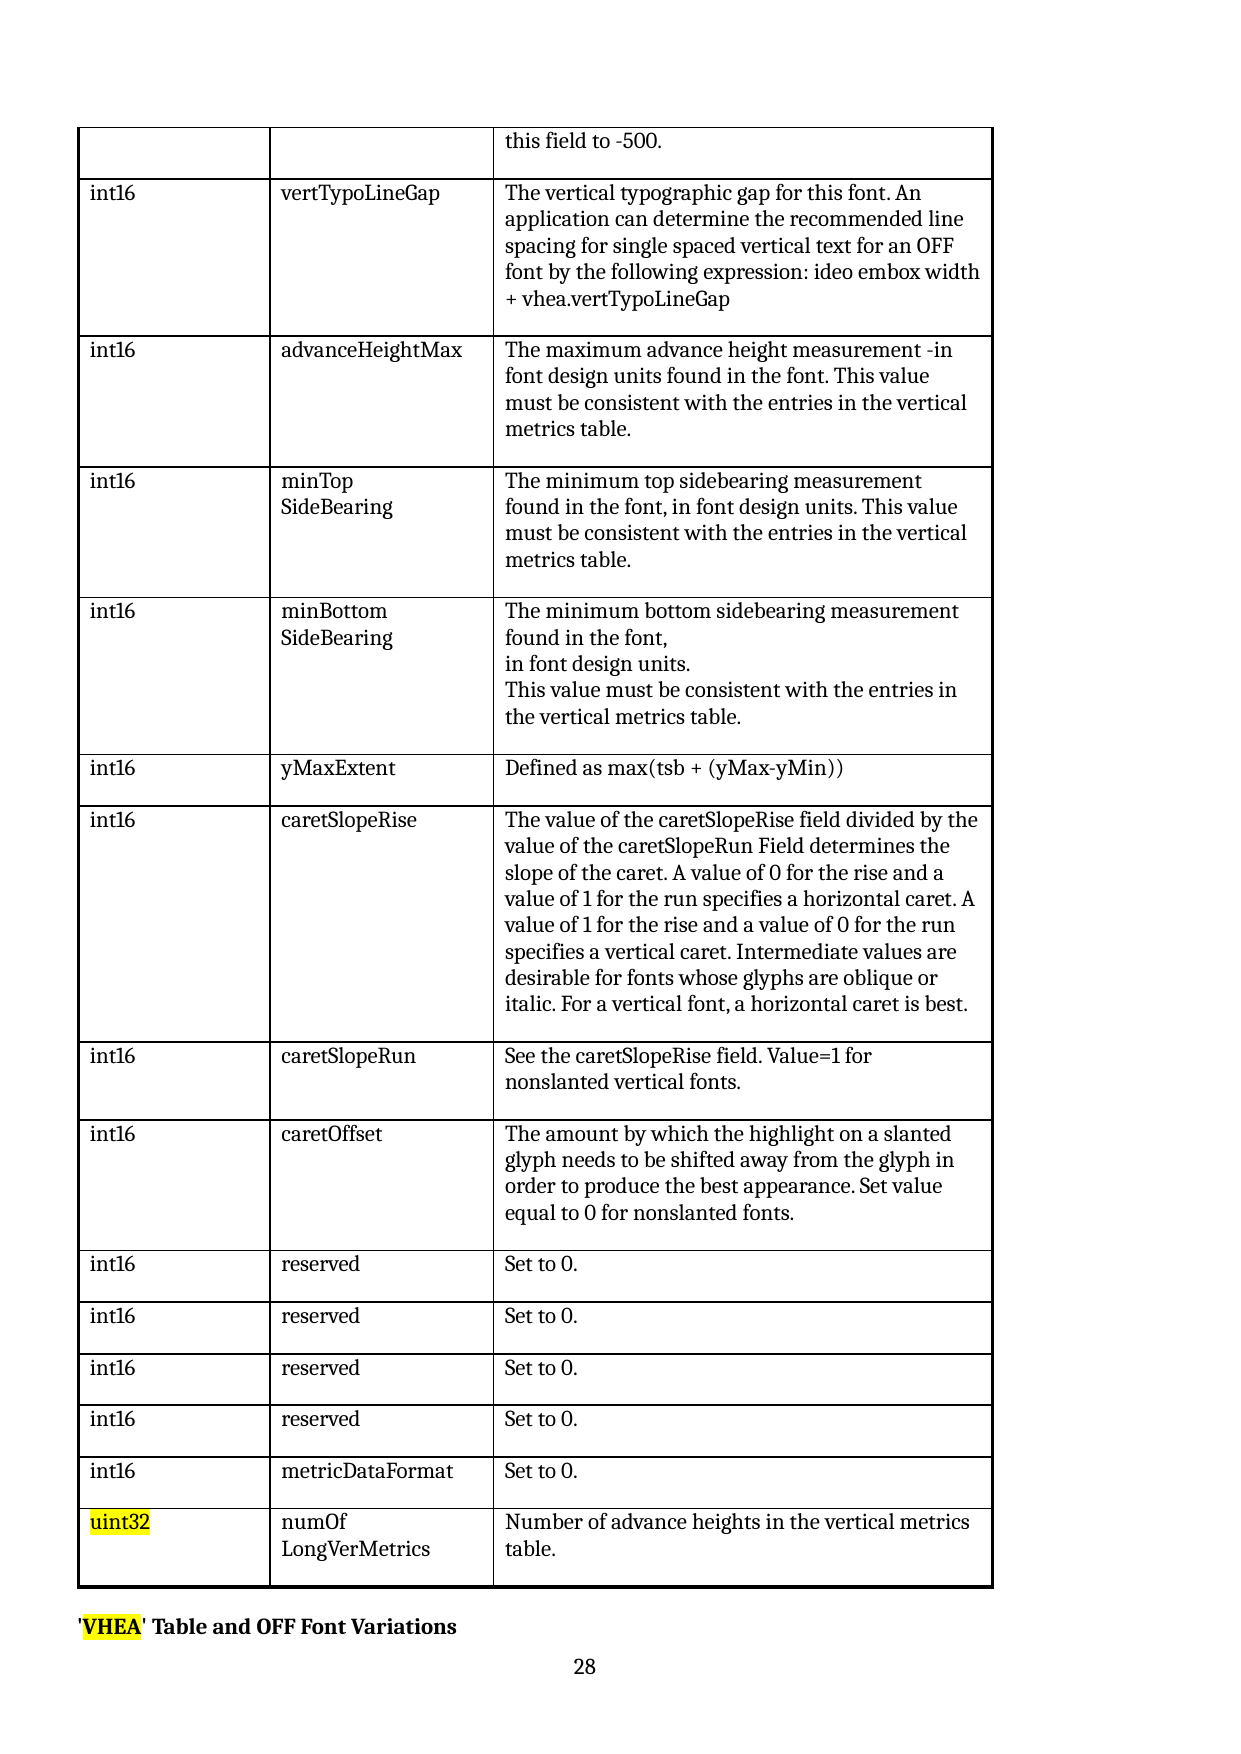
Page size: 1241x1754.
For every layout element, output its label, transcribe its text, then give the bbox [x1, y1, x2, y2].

table_cell Set to 0. [494, 1355, 991, 1404]
table_cell int16 [80, 1251, 269, 1301]
table_cell Defined as max(tsb + (yMax-yMin)) [494, 755, 991, 805]
table_cell reserved [271, 1251, 493, 1301]
table_cell numOf LongVerMetrics [271, 1509, 493, 1585]
text 'VHEA' Table and OFF Font Variations [77, 1613, 1093, 1640]
table_cell int16 [80, 598, 269, 753]
table_cell int16 [80, 1406, 269, 1456]
table_cell int16 [80, 337, 269, 466]
table_cell caretSlopeRise [271, 807, 493, 1041]
table_cell int16 [80, 468, 269, 597]
table_cell caretOffset [271, 1121, 493, 1250]
table_cell The minimum bottom sidebearing measurement found in the font, in font design units. This value must be consistent with the entries in the vertical metrics table. [494, 598, 991, 753]
table_cell [271, 128, 493, 178]
table_cell Set to 0. [494, 1251, 991, 1301]
table_cell minTop SideBearing [271, 468, 493, 597]
table_cell The minimum top sidebearing measurement found in the font, in font design units. This value must be consistent with the entries in the vertical metrics table. [494, 468, 991, 597]
table_cell this field to -500. [494, 128, 991, 178]
table_cell The vertical typographic gap for this font. An application can determine the recommended line spacing for single spaced vertical text for an OFF font by the following expression: ideo embox width + vhea.vertTypoLineGap [494, 180, 991, 335]
table_cell See the caretSlopeRise field. Value=1 for nonslanted vertical fonts. [494, 1043, 991, 1119]
table_cell int16 [80, 1043, 269, 1119]
table_cell [80, 128, 269, 178]
table_cell reserved [271, 1406, 493, 1456]
table_cell int16 [80, 1458, 269, 1507]
table_cell caretSlopeRun [271, 1043, 493, 1119]
table_cell The amount by which the highlight on a slanted glyph needs to be shifted away from the glyph in order to produce the best appearance. Set value equal to 0 for nonslanted fonts. [494, 1121, 991, 1250]
table_cell The maximum advance height measurement -in font design units found in the font. This value must be consistent with the entries in the vertical metrics table. [494, 337, 991, 466]
table_cell Set to 0. [494, 1406, 991, 1456]
table_cell yMaxExtent [271, 755, 493, 805]
table_cell reserved [271, 1303, 493, 1353]
table_cell The value of the caretSlopeRise field divided by the value of the caretSlopeRun Field determines the slope of the caret. A value of 0 for the rise and a value of 1 for the run specifies a horizontal caret. A value of 1 for the rise and a value of 0 for the run specifies a vertical caret. Intermediate values are desirable for fonts whose glyphs are oblique or italic. For a vertical font, a horizontal caret is best. [494, 807, 991, 1041]
table_cell int16 [80, 807, 269, 1041]
table_cell Set to 0. [494, 1458, 991, 1507]
table_cell int16 [80, 1303, 269, 1353]
table_cell int16 [80, 1121, 269, 1250]
table_cell reserved [271, 1355, 493, 1404]
table_cell Set to 0. [494, 1303, 991, 1353]
table_cell metricDataFormat [271, 1458, 493, 1507]
table_cell uint32 [80, 1509, 269, 1585]
table_cell Number of advance heights in the vertical metrics table. [494, 1509, 991, 1585]
table_cell int16 [80, 1355, 269, 1404]
table_cell int16 [80, 755, 269, 805]
table_cell advanceHeightMax [271, 337, 493, 466]
table_cell int16 [80, 180, 269, 335]
table_cell vertTypoLineGap [271, 180, 493, 335]
table_cell minBottom SideBearing [271, 598, 493, 753]
